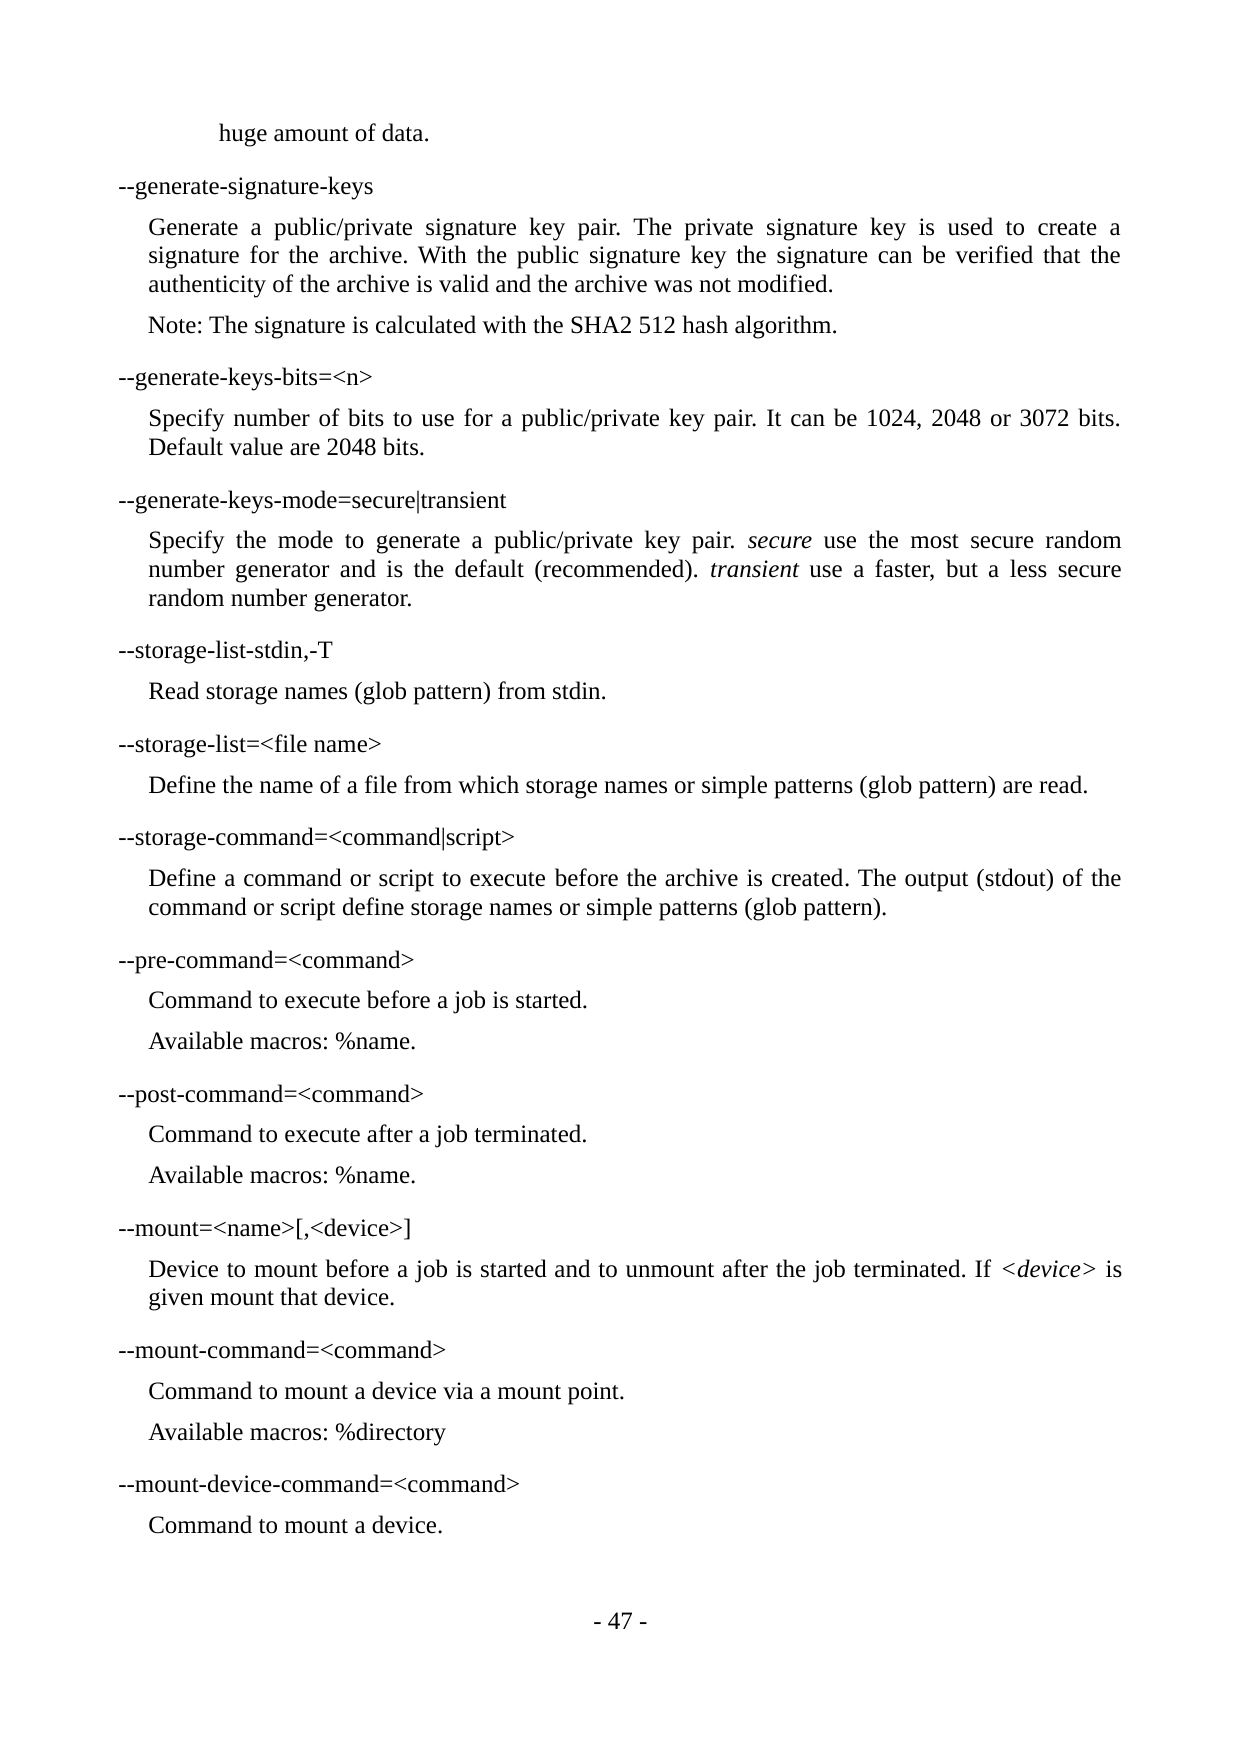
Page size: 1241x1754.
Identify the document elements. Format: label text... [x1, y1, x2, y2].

text Specify number of bits to use for a public/private key pair. It can be 1024, 2048 or 3072 bits. Default value are 2048 bits. [148, 403, 1122, 461]
title --storage-command=<command|script> [118, 822, 1122, 851]
text Define a command or script to execute before the archive is created. The output (stdout) of the command or script define storage names or simple patterns (glob pattern). [148, 863, 1122, 921]
text Read storage names (glob pattern) from stdin. [148, 676, 1122, 705]
text Available macros: %name. [148, 1160, 1122, 1189]
text Available macros: %name. [148, 1026, 1122, 1055]
text Command to execute after a job terminated. [148, 1119, 1122, 1148]
title --generate-keys-bits=<n> [118, 362, 1122, 391]
title --pre-command=<command> [118, 945, 1122, 973]
text Command to mount a device via a mount point. [148, 1376, 1122, 1405]
text Define the name of a file from which storage names or simple patterns (glob pattern) are read. [148, 770, 1122, 798]
title --storage-list-stdin,-T [118, 636, 1122, 664]
text Command to mount a device. [148, 1510, 1122, 1539]
text Note: The signature is calculated with the SHA2 512 hash algorithm. [148, 310, 1122, 338]
title --generate-signature-keys [118, 171, 1122, 199]
title --mount-command=<command> [118, 1335, 1122, 1364]
text Command to execute before a job is started. [148, 985, 1122, 1014]
text Generate a public/private signature key pair. The private signature key is used to create a signature for the archive. With the public signature key the signature can be verified that the authenticity of the archive is valid and the archive was not modified. [148, 212, 1122, 298]
text Available macros: %directory [148, 1417, 1122, 1445]
text Specify the mode to generate a public/private key pair. secure use the most secure random number generator and is the default (recommended). transient use a faster, but a less secure random number generator. [148, 525, 1122, 612]
title --generate-keys-mode=secure|transient [118, 485, 1122, 513]
text huge amount of data. [148, 118, 1122, 147]
title --storage-list=<file name> [118, 729, 1122, 758]
title --mount-device-command=<command> [118, 1469, 1122, 1498]
title --mount=<name>[,<device>] [118, 1213, 1122, 1242]
text Device to mount before a job is started and to unmount after the job terminated. If <device> is given mount that device. [148, 1254, 1122, 1311]
title --post-command=<command> [118, 1079, 1122, 1108]
